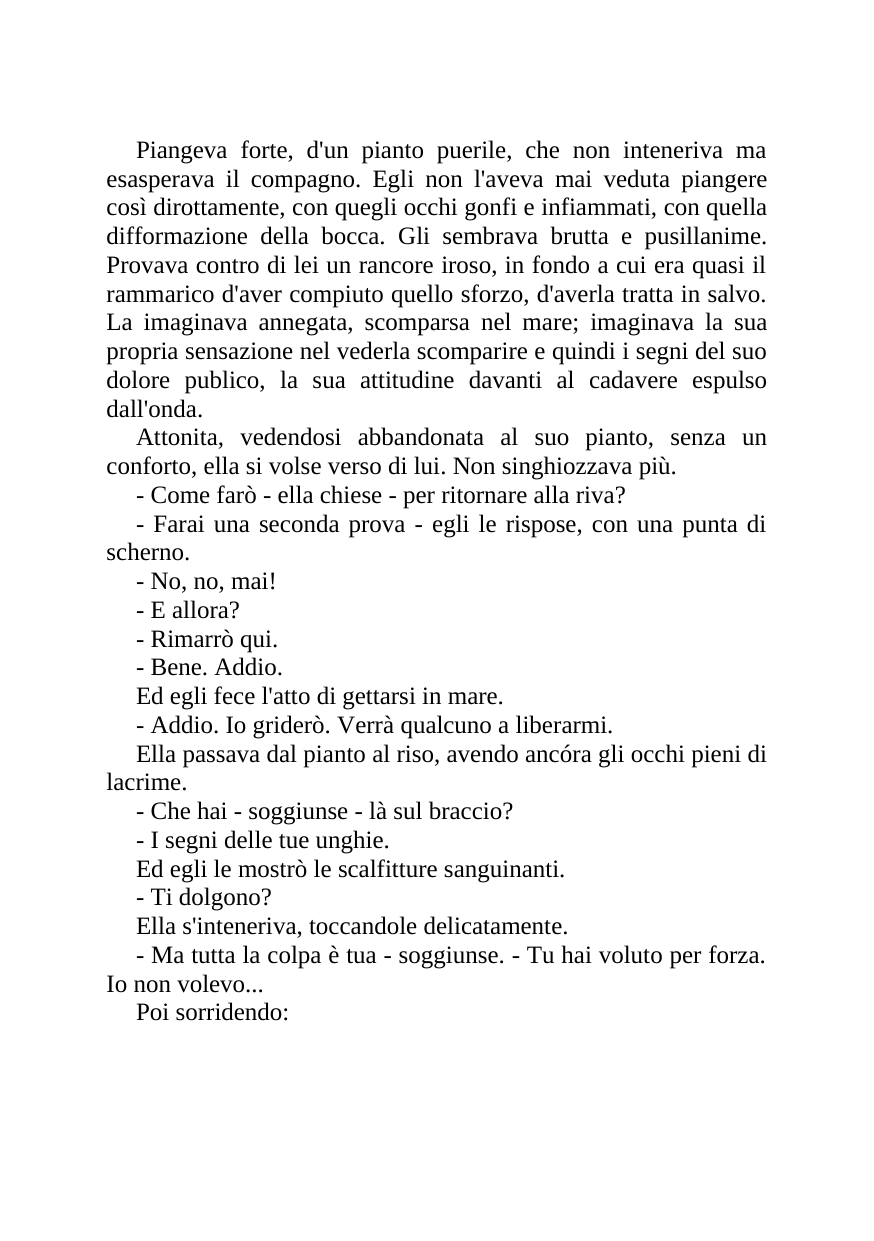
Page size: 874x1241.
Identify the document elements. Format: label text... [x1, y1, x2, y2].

text - Ti dolgono? [106, 882, 768, 911]
text - E allora? [106, 595, 768, 624]
text - Rimarrò qui. [106, 624, 768, 652]
text Poi sorridendo: [106, 997, 768, 1026]
text - Farai una seconda prova - egli le rispose, con una punta di scherno. [106, 509, 768, 566]
text Ella s'inteneriva, toccandole delicatamente. [106, 911, 768, 940]
text - No, no, mai! [106, 566, 768, 595]
text - Come farò - ella chiese - per ritornare alla riva? [106, 480, 768, 509]
text - Ma tutta la colpa è tua - soggiunse. - Tu hai voluto per forza. Io non volevo... [106, 940, 768, 997]
text Attonita, vedendosi abbandonata al suo pianto, senza un conforto, ella si volse verso di lui. Non singhiozzava più. [106, 422, 768, 480]
text Ella passava dal pianto al riso, avendo ancóra gli occhi pieni di lacrime. [106, 739, 768, 796]
text Ed egli le mostrò le scalfitture sanguinanti. [106, 854, 768, 882]
text Piangeva forte, d'un pianto puerile, che non inteneriva ma esasperava il compagno. Egli non l'aveva mai veduta piangere così dirottamente, con quegli occhi gonfi e infiammati, con quella difformazione della bocca. Gli sembrava brutta e pusillanime. Provava contro di lei un rancore iroso, in fondo a cui era quasi il rammarico d'aver compiuto quello sforzo, d'averla tratta in salvo. La imaginava annegata, scomparsa nel mare; imaginava la sua propria sensazione nel vederla scomparire e quindi i segni del suo dolore publico, la sua attitudine davanti al cadavere espulso dall'onda. [106, 135, 768, 422]
text - Che hai - soggiunse - là sul braccio? [106, 796, 768, 825]
text Ed egli fece l'atto di gettarsi in mare. [106, 681, 768, 710]
text - Bene. Addio. [106, 652, 768, 681]
text - I segni delle tue unghie. [106, 825, 768, 854]
text - Addio. Io griderò. Verrà qualcuno a liberarmi. [106, 710, 768, 739]
